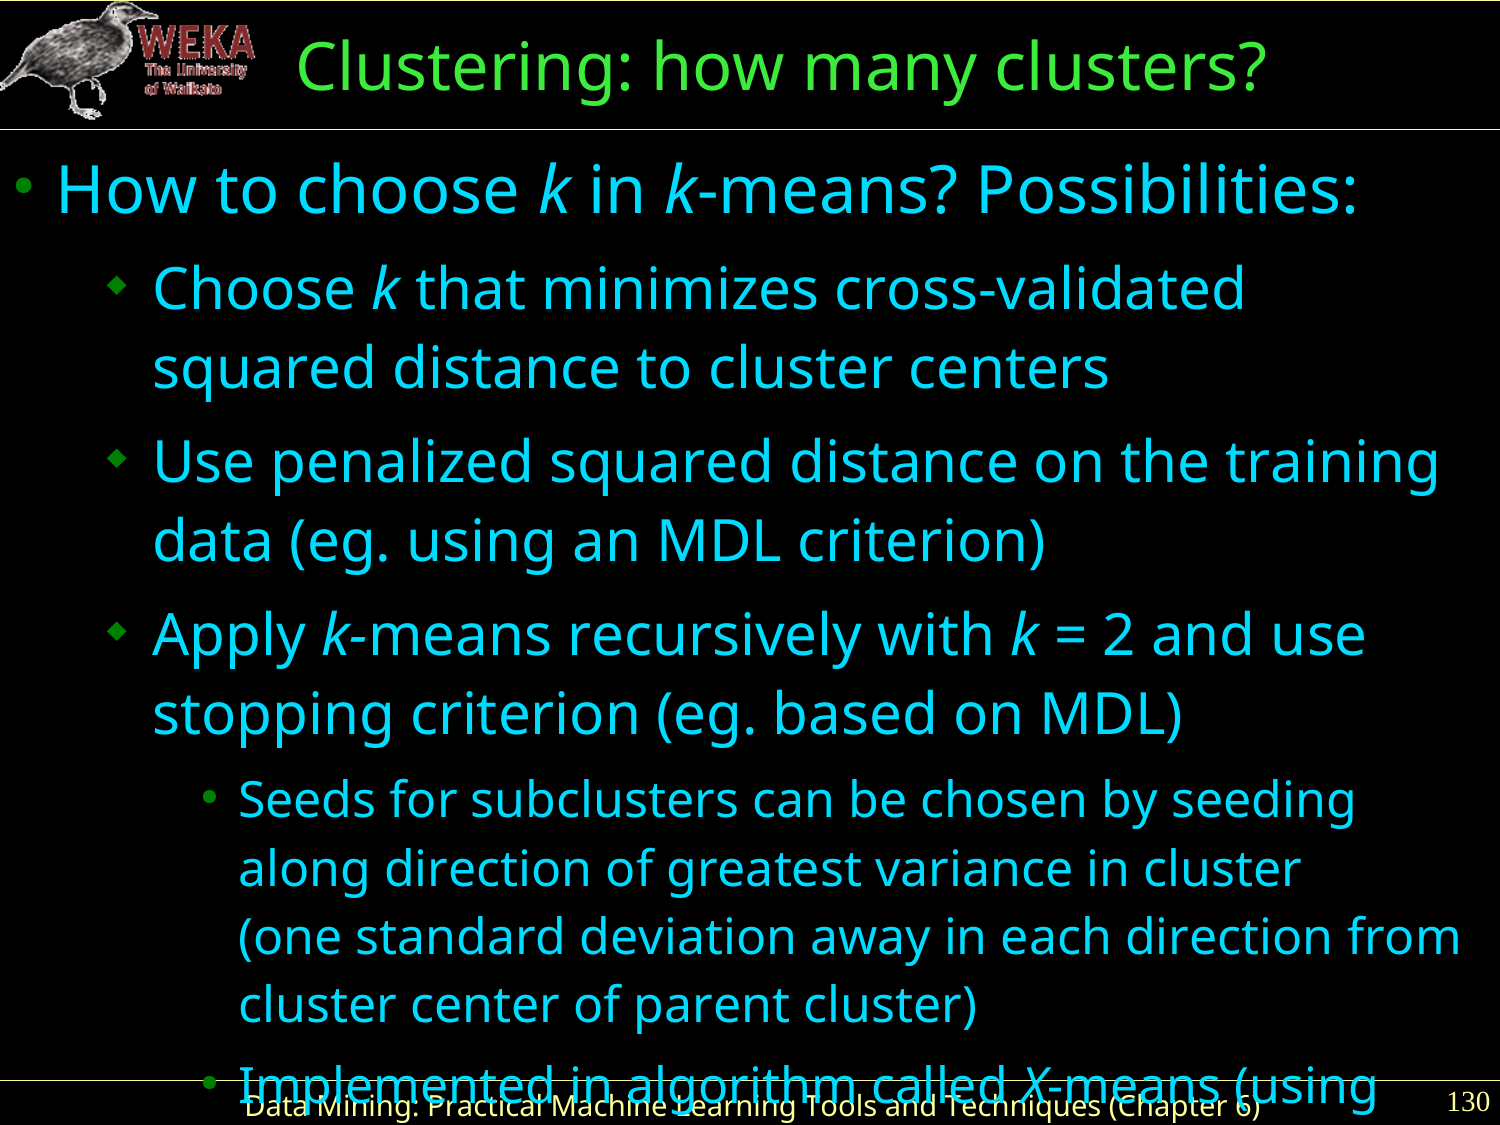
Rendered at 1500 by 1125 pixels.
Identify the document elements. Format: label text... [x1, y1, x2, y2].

list How to choose k in k-means? Possibilities: Choose k that minimizes cross-validated squared distance to cluster centers Use penalized squared distance on the training data (eg. using an MDL criterion) Apply k-means recursively with k = 2 and use stopping criterion (eg. based on MDL) Seeds for subclusters can be chosen by seeding along direction of greatest variance in cluster (one standard deviation away in each direction from cluster center of parent cluster) Implemented in algorithm called X-means (using Bayesian Information Criterion instead of MDL) [13, 141, 1479, 1058]
picture [0, 1, 266, 129]
title Clustering: how many clusters? [295, 0, 1486, 159]
